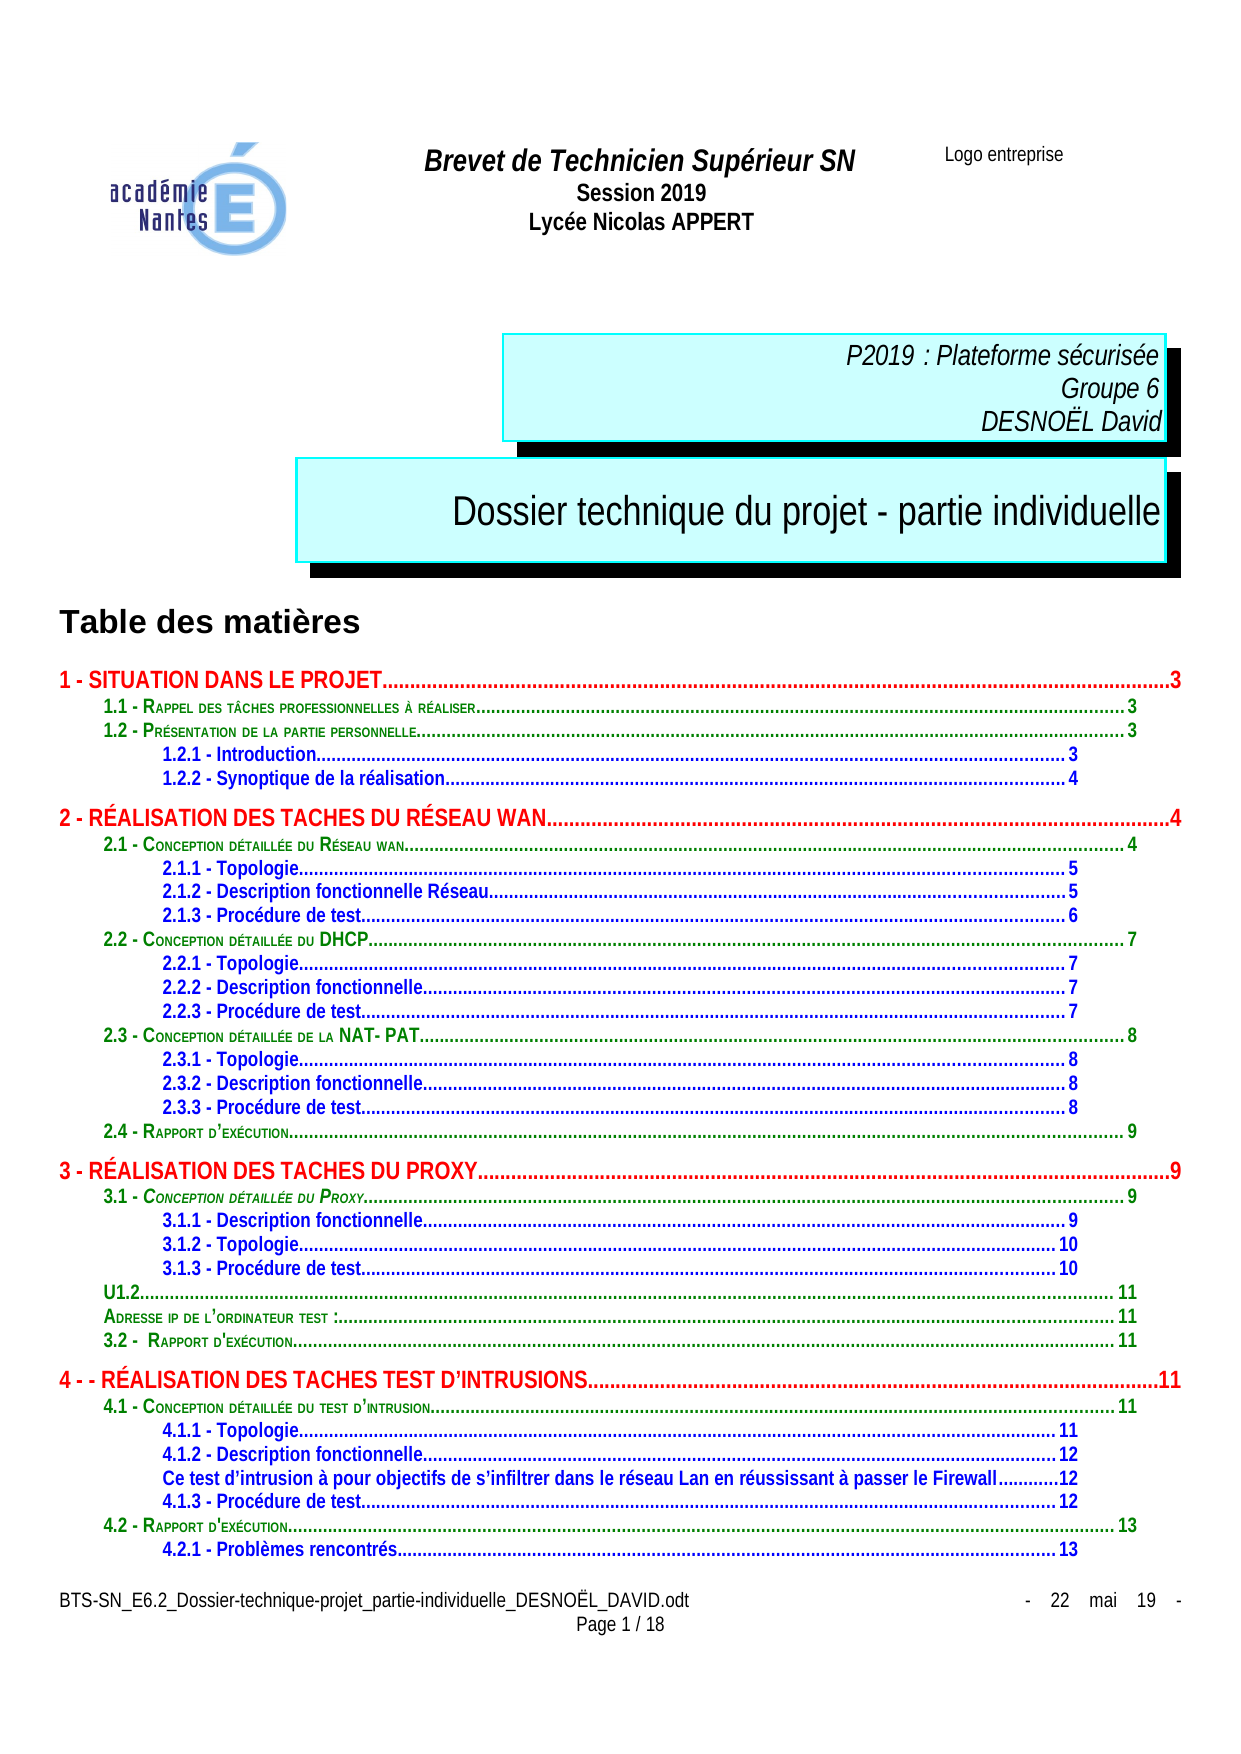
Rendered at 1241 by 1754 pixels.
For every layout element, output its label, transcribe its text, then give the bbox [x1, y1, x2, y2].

text 2.1.3 - Procédure de test 6 [162, 903, 1181, 927]
text 2.3.2 - Description fonctionnelle 8 [162, 1071, 1181, 1095]
text 4 - - Réalisation des taches Test d’intrusions 11 [59, 1365, 1181, 1394]
text 2.1.1 - Topologie 5 [162, 856, 1181, 879]
text 2.3 - Conception détaillée de la NAT- PAT 8 [103, 1023, 1181, 1047]
text Dossier technique du projet - partie individuelle [298, 481, 1164, 529]
text 2.2.3 - Procédure de test 7 [162, 999, 1181, 1023]
text 4.2 - Rapport d'exécution 13 [103, 1513, 1181, 1537]
text 2.2 - Conception détaillée du DHCP 7 [103, 927, 1181, 951]
text 4.1.1 - Topologie 11 [162, 1418, 1181, 1442]
text Ce test d’intrusion à pour objectifs de s’infiltrer dans le réseau Lan en réussissant à passer le Firewall 12 [162, 1466, 1181, 1489]
text 2.1.2 - Description fonctionnelle Réseau 5 [162, 879, 1181, 903]
text 2.4 - Rapport d’exécution 9 [103, 1119, 1181, 1143]
text 2.2.2 - Description fonctionnelle 7 [162, 975, 1181, 999]
text 4.1.3 - Procédure de test 12 [162, 1489, 1181, 1513]
text 3.1.3 - Procédure de test 10 [162, 1256, 1181, 1280]
text P2019 : Plateforme sécurisée [504, 335, 1164, 366]
text 4.2.1 - Problèmes rencontrés 13 [162, 1537, 1181, 1561]
text 2.2.1 - Topologie 7 [162, 951, 1181, 975]
text 3.2 - Rapport d'exécution 11 [103, 1328, 1181, 1352]
text 3 - Réalisation des taches du Proxy 9 [59, 1156, 1181, 1184]
text U1.2 11 [103, 1280, 1181, 1304]
text 4.1 - Conception détaillée du test d’intrusion 11 [103, 1394, 1181, 1418]
text 1 - Situation dans le projet 3 [59, 665, 1181, 694]
text 3.1 - Conception détaillée du Proxy 9 [103, 1184, 1181, 1208]
text 2 - Réalisation des taches du Réseau wan 4 [59, 803, 1181, 832]
text 1.1 - Rappel des tâches professionnelles à réaliser 3 [103, 694, 1181, 718]
text 1.2.2 - Synoptique de la réalisation 4 [162, 766, 1181, 790]
text 3.1.2 - Topologie 10 [162, 1232, 1181, 1256]
text 3.1.1 - Description fonctionnelle 9 [162, 1208, 1181, 1232]
subtitle Table des matières [59, 603, 1181, 640]
text DESNOËL David [504, 399, 1164, 440]
picture [110, 142, 287, 256]
text 2.3.3 - Procédure de test 8 [162, 1095, 1181, 1119]
text Groupe 6 [504, 366, 1164, 399]
text 2.3.1 - Topologie 8 [162, 1047, 1181, 1071]
text 4.1.2 - Description fonctionnelle 12 [162, 1442, 1181, 1466]
text Adresse ip de l’ordinateur test : 11 [103, 1304, 1181, 1328]
text 2.1 - Conception détaillée du Réseau wan 4 [103, 832, 1181, 856]
text 1.2.1 - Introduction 3 [162, 742, 1181, 766]
text 1.2 - Présentation de la partie personnelle 3 [103, 718, 1181, 742]
